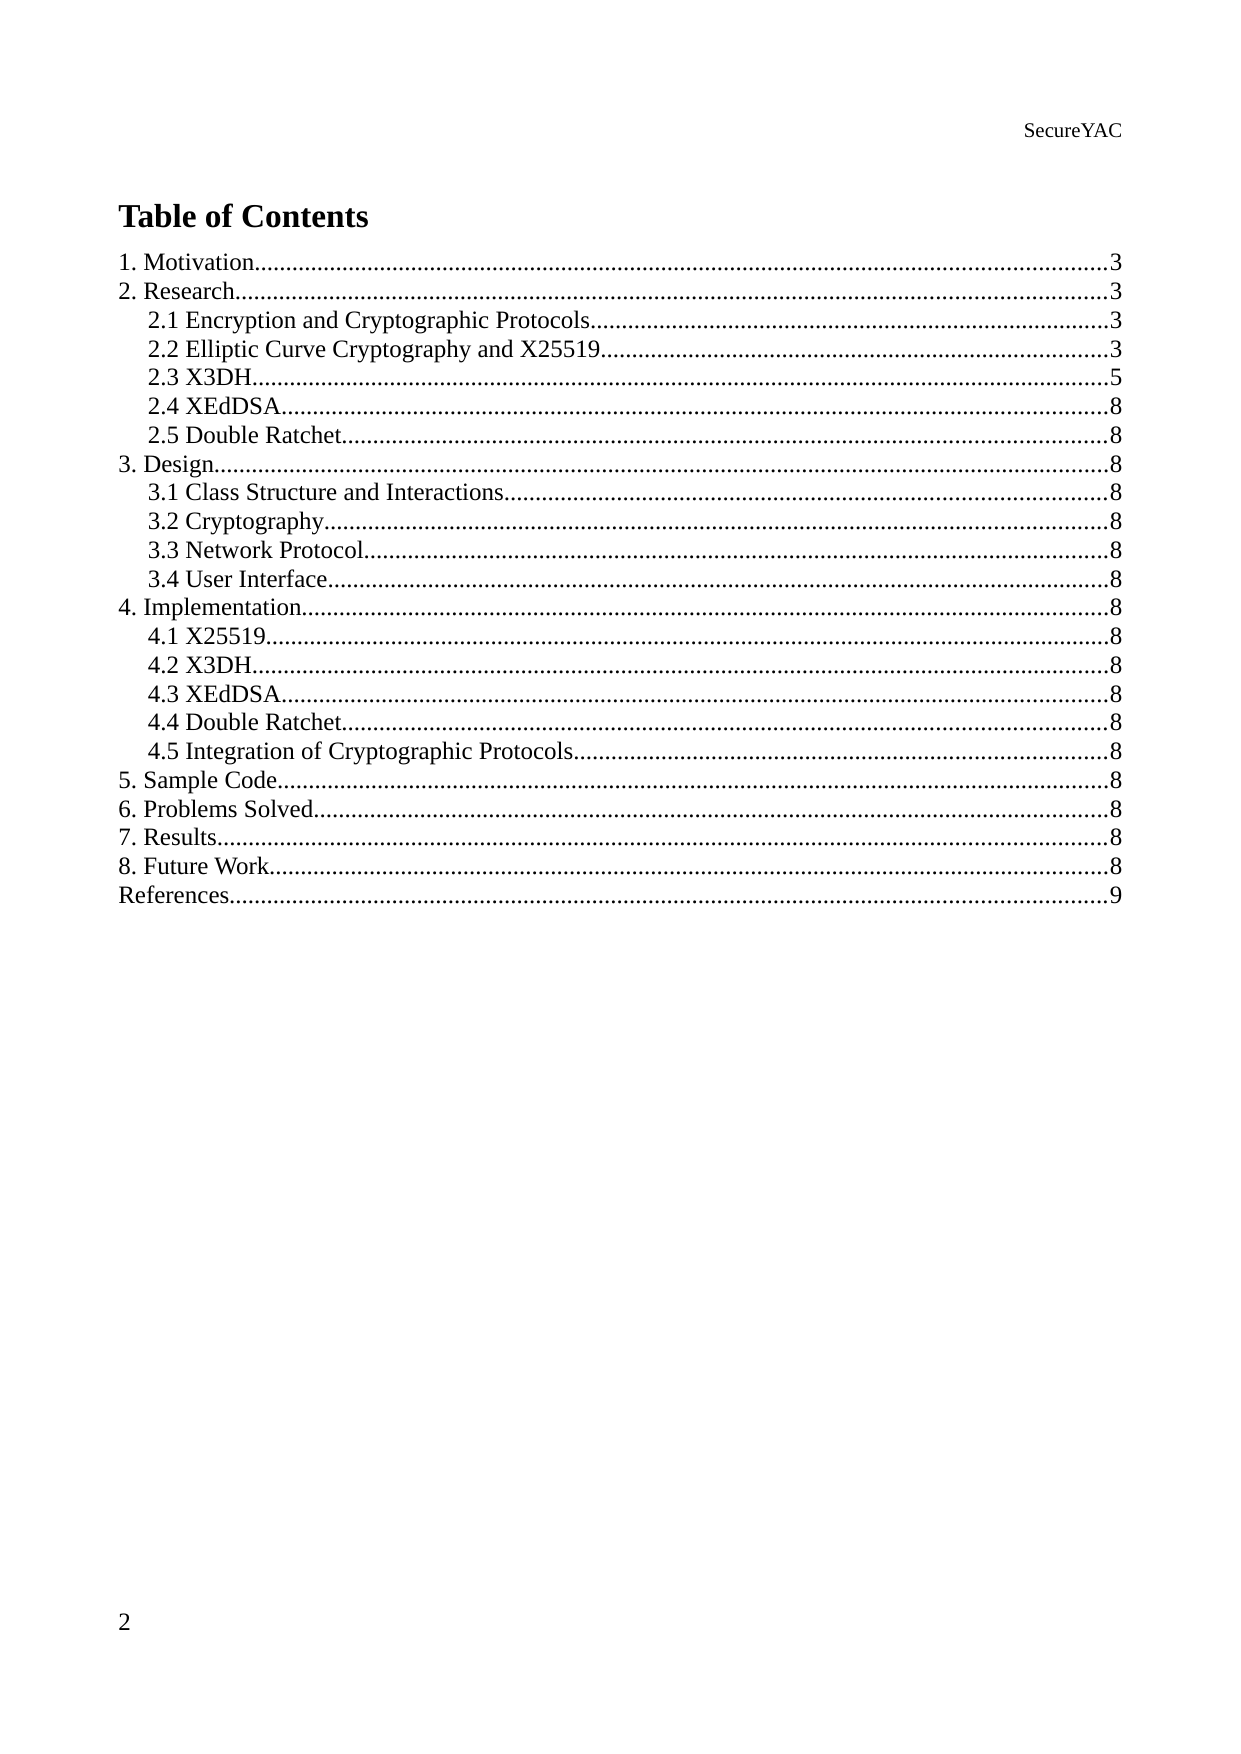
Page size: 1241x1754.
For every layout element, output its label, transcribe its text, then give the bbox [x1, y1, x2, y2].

text 1. Motivation 3 [118, 247, 1122, 276]
text 4.3 XEdDSA 8 [148, 679, 1122, 707]
text 4.4 Double Ratchet 8 [148, 707, 1122, 736]
text 7. Results 8 [118, 822, 1122, 851]
text 3.3 Network Protocol 8 [148, 535, 1122, 564]
text 2.1 Encryption and Cryptographic Protocols 3 [148, 305, 1122, 334]
text 4. Implementation 8 [118, 592, 1122, 621]
text 3.2 Cryptography 8 [148, 506, 1122, 535]
text 4.5 Integration of Cryptographic Protocols 8 [148, 736, 1122, 765]
text 2.5 Double Ratchet 8 [148, 420, 1122, 449]
text 8. Future Work 8 [118, 851, 1122, 880]
text 2.3 X3DH 5 [148, 362, 1122, 391]
subtitle Table of Contents [118, 197, 1122, 235]
text References 9 [118, 880, 1122, 909]
text 4.1 X25519 8 [148, 621, 1122, 650]
text 2. Research 3 [118, 276, 1122, 305]
text 3.4 User Interface 8 [148, 564, 1122, 592]
text 6. Problems Solved 8 [118, 794, 1122, 822]
text 2.2 Elliptic Curve Cryptography and X25519 3 [148, 334, 1122, 362]
text 3. Design 8 [118, 449, 1122, 477]
text 3.1 Class Structure and Interactions 8 [148, 477, 1122, 506]
text 2.4 XEdDSA 8 [148, 391, 1122, 420]
text 4.2 X3DH 8 [148, 650, 1122, 679]
text 5. Sample Code 8 [118, 765, 1122, 794]
